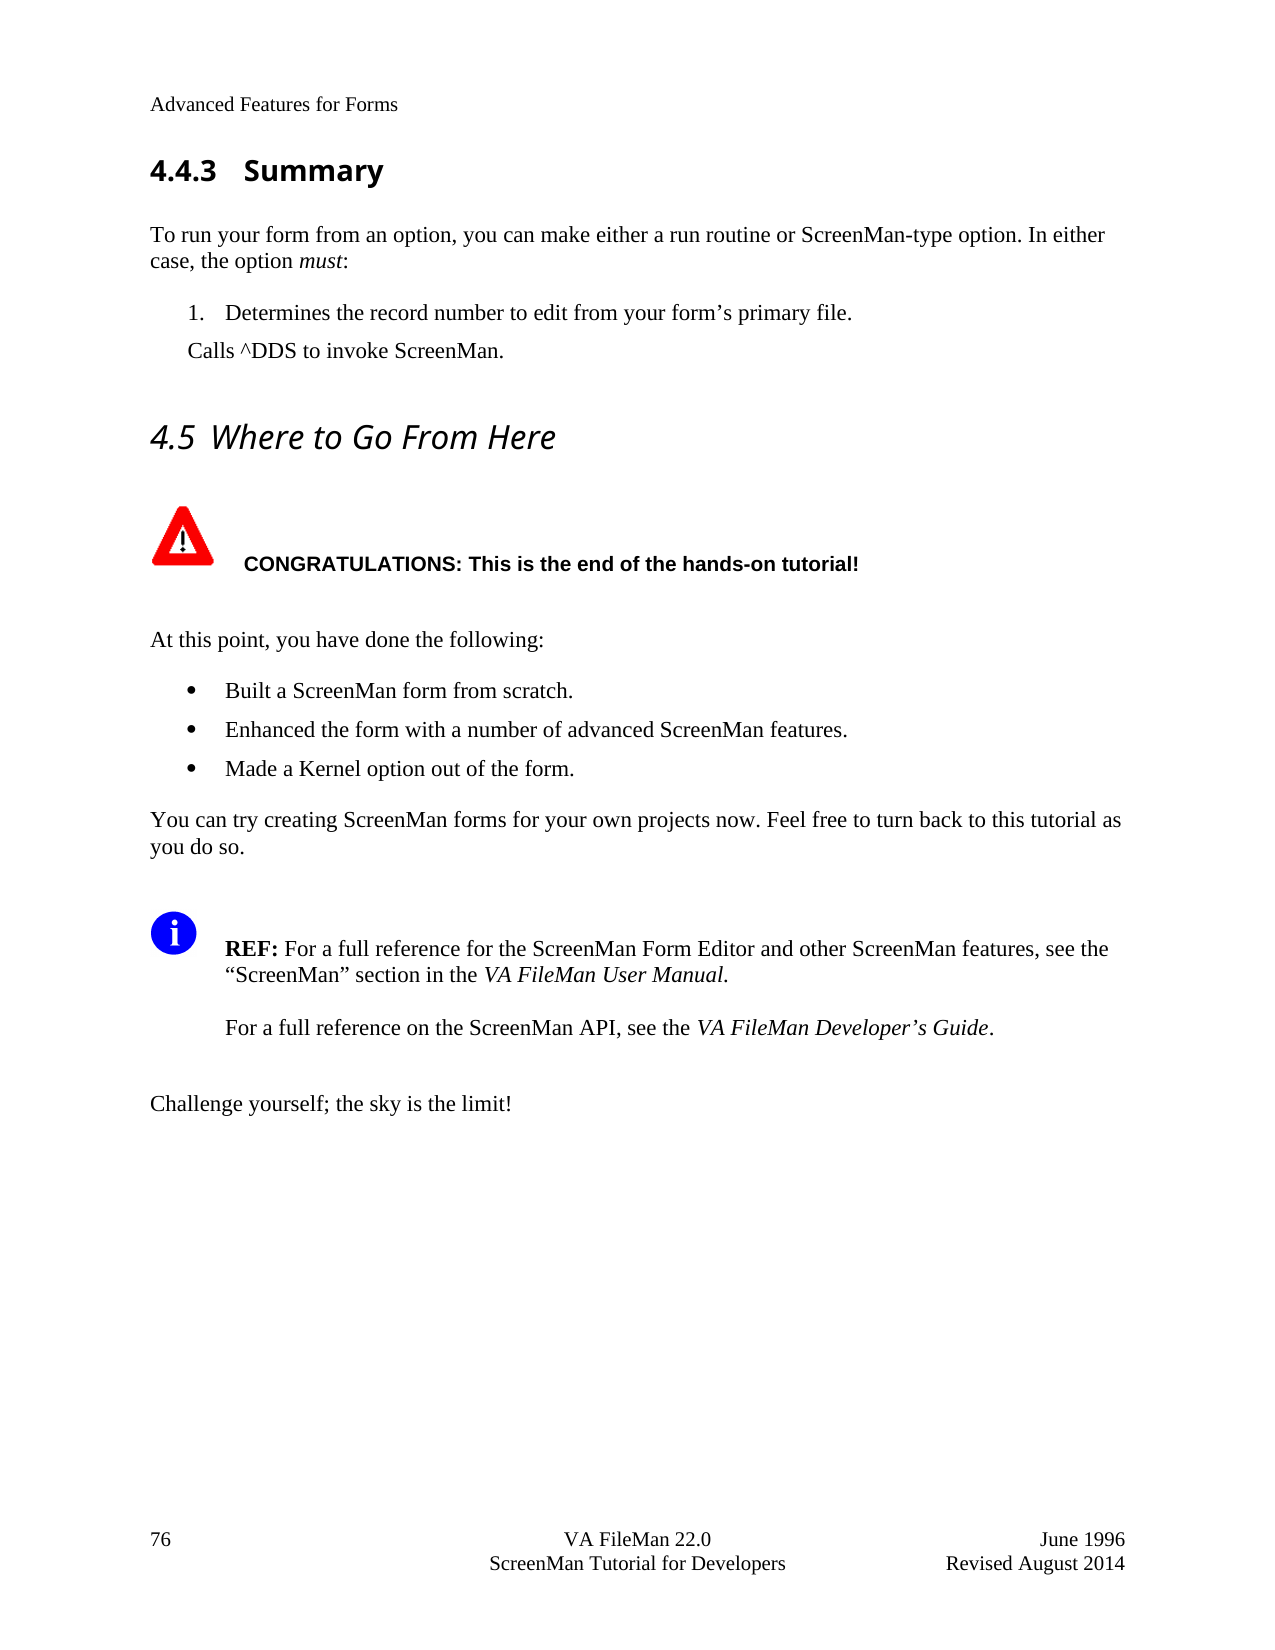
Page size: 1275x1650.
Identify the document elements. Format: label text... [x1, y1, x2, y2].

text At this point, you have done the following: [150, 626, 1125, 652]
subtitle Summary [150, 150, 1125, 190]
text Challenge yourself; the sky is the limit! [150, 1090, 1125, 1117]
text You can try creating ScreenMan forms for your own projects now. Feel free to turn back to this tutorial as you do so. [150, 807, 1125, 859]
list Enhanced the form with a number of advanced ScreenMan features. [187, 716, 1125, 743]
text To run your form from an option, you can make either a run routine or ScreenMan-type option. In either case, the option must: [150, 221, 1125, 274]
list Determines the record number to edit from your form’s primary file. [187, 299, 1125, 325]
picture [150, 909, 197, 957]
text REF: For a full reference for the ScreenMan Form Editor and other ScreenMan features, see the “ScreenMan” section in the VA FileMan User Manual. For a full reference on the ScreenMan API, see the VA FileMan Developer’s Guide. [150, 909, 1125, 1040]
subtitle Where to Go From Here [150, 414, 1125, 459]
list Built a ScreenMan form from scratch. [187, 677, 1125, 704]
list Made a Kernel option out of the form. [187, 755, 1125, 782]
list Calls ^DDS to invoke ScreenMan. [187, 337, 1125, 364]
picture [150, 503, 219, 572]
text CONGRATULATIONS: This is the end of the hands-on tutorial! [150, 503, 1125, 576]
